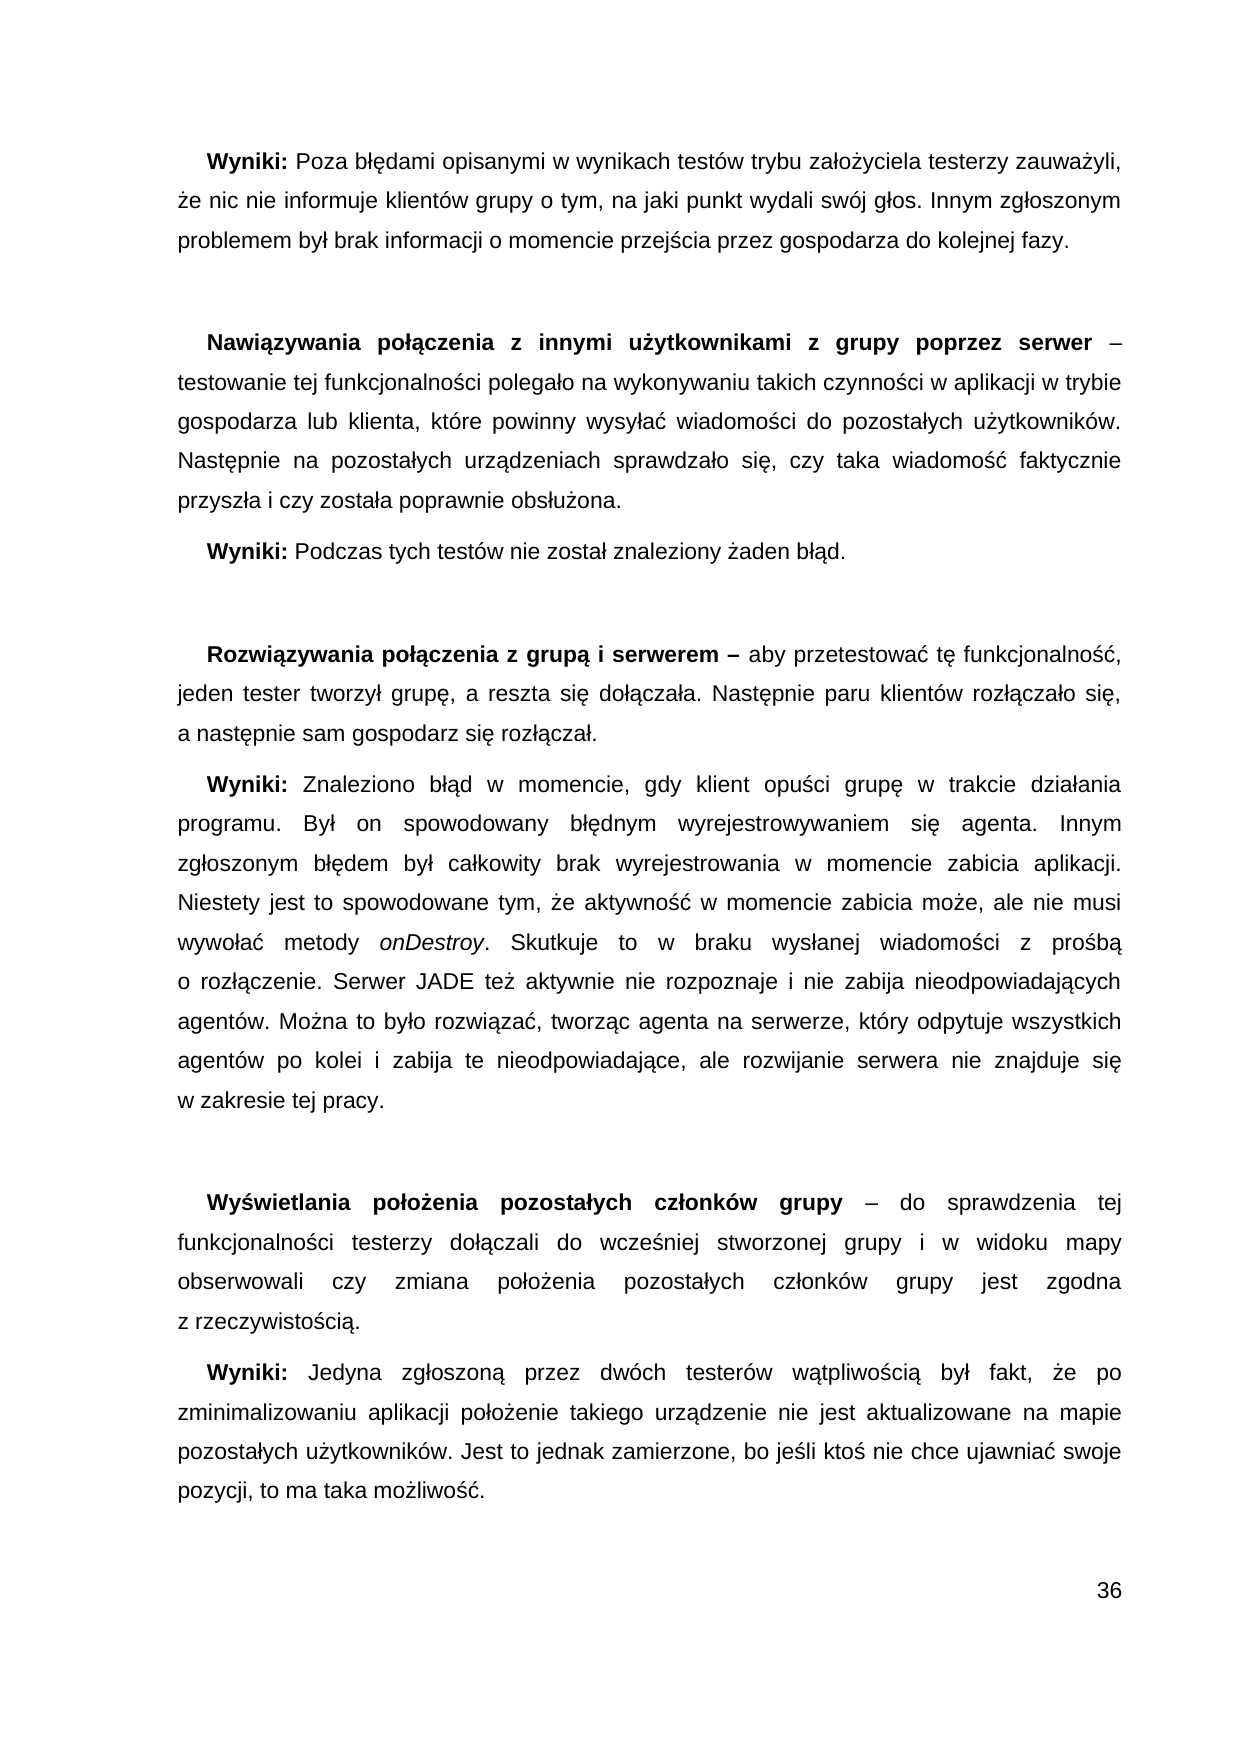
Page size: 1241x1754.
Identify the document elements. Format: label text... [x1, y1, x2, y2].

text Wyniki: Podczas tych testów nie został znaleziony żaden błąd. [177, 538, 1122, 564]
text Nawiązywania połączenia z innymi użytkownikami z grupy poprzez serwer – testowanie tej funkcjonalności polegało na wykonywaniu takich czynności w aplikacji w trybie gospodarza lub klienta, które powinny wysyłać wiadomości do pozostałych użytkowników. Następnie na pozostałych urządzeniach sprawdzało się, czy taka wiadomość faktycznie przyszła i czy została poprawnie obsłużona. [177, 329, 1122, 513]
text Rozwiązywania połączenia z grupą i serwerem – aby przetestować tę funkcjonalność, jeden tester tworzył grupę, a reszta się dołączała. Następnie paru klientów rozłączało się, a następnie sam gospodarz się rozłączał. [177, 641, 1122, 746]
text Wyniki: Poza błędami opisanymi w wynikach testów trybu założyciela testerzy zauważyli, że nic nie informuje klientów grupy o tym, na jaki punkt wydali swój głos. Innym zgłoszonym problemem był brak informacji o momencie przejścia przez gospodarza do kolejnej fazy. [177, 148, 1122, 253]
text Wyświetlania położenia pozostałych członków grupy – do sprawdzenia tej funkcjonalności testerzy dołączali do wcześniej stworzonej grupy i w widoku mapy obserwowali czy zmiana położenia pozostałych członków grupy jest zgodna z rzeczywistością. [177, 1189, 1122, 1334]
text Wyniki: Jedyna zgłoszoną przez dwóch testerów wątpliwością był fakt, że po zminimalizowaniu aplikacji położenie takiego urządzenie nie jest aktualizowane na mapie pozostałych użytkowników. Jest to jednak zamierzone, bo jeśli ktoś nie chce ujawniać swoje pozycji, to ma taka możliwość. [177, 1359, 1122, 1504]
text Wyniki: Znaleziono błąd w momencie, gdy klient opuści grupę w trakcie działania programu. Był on spowodowany błędnym wyrejestrowywaniem się agenta. Innym zgłoszonym błędem był całkowity brak wyrejestrowania w momencie zabicia aplikacji. Niestety jest to spowodowane tym, że aktywność w momencie zabicia może, ale nie musi wywołać metody onDestroy. Skutkuje to w braku wysłanej wiadomości z prośbą o rozłączenie. Serwer JADE też aktywnie nie rozpoznaje i nie zabija nieodpowiadających agentów. Można to było rozwiązać, tworząc agenta na serwerze, który odpytuje wszystkich agentów po kolei i zabija te nieodpowiadające, ale rozwijanie serwera nie znajduje się w zakresie tej pracy. [177, 771, 1122, 1113]
